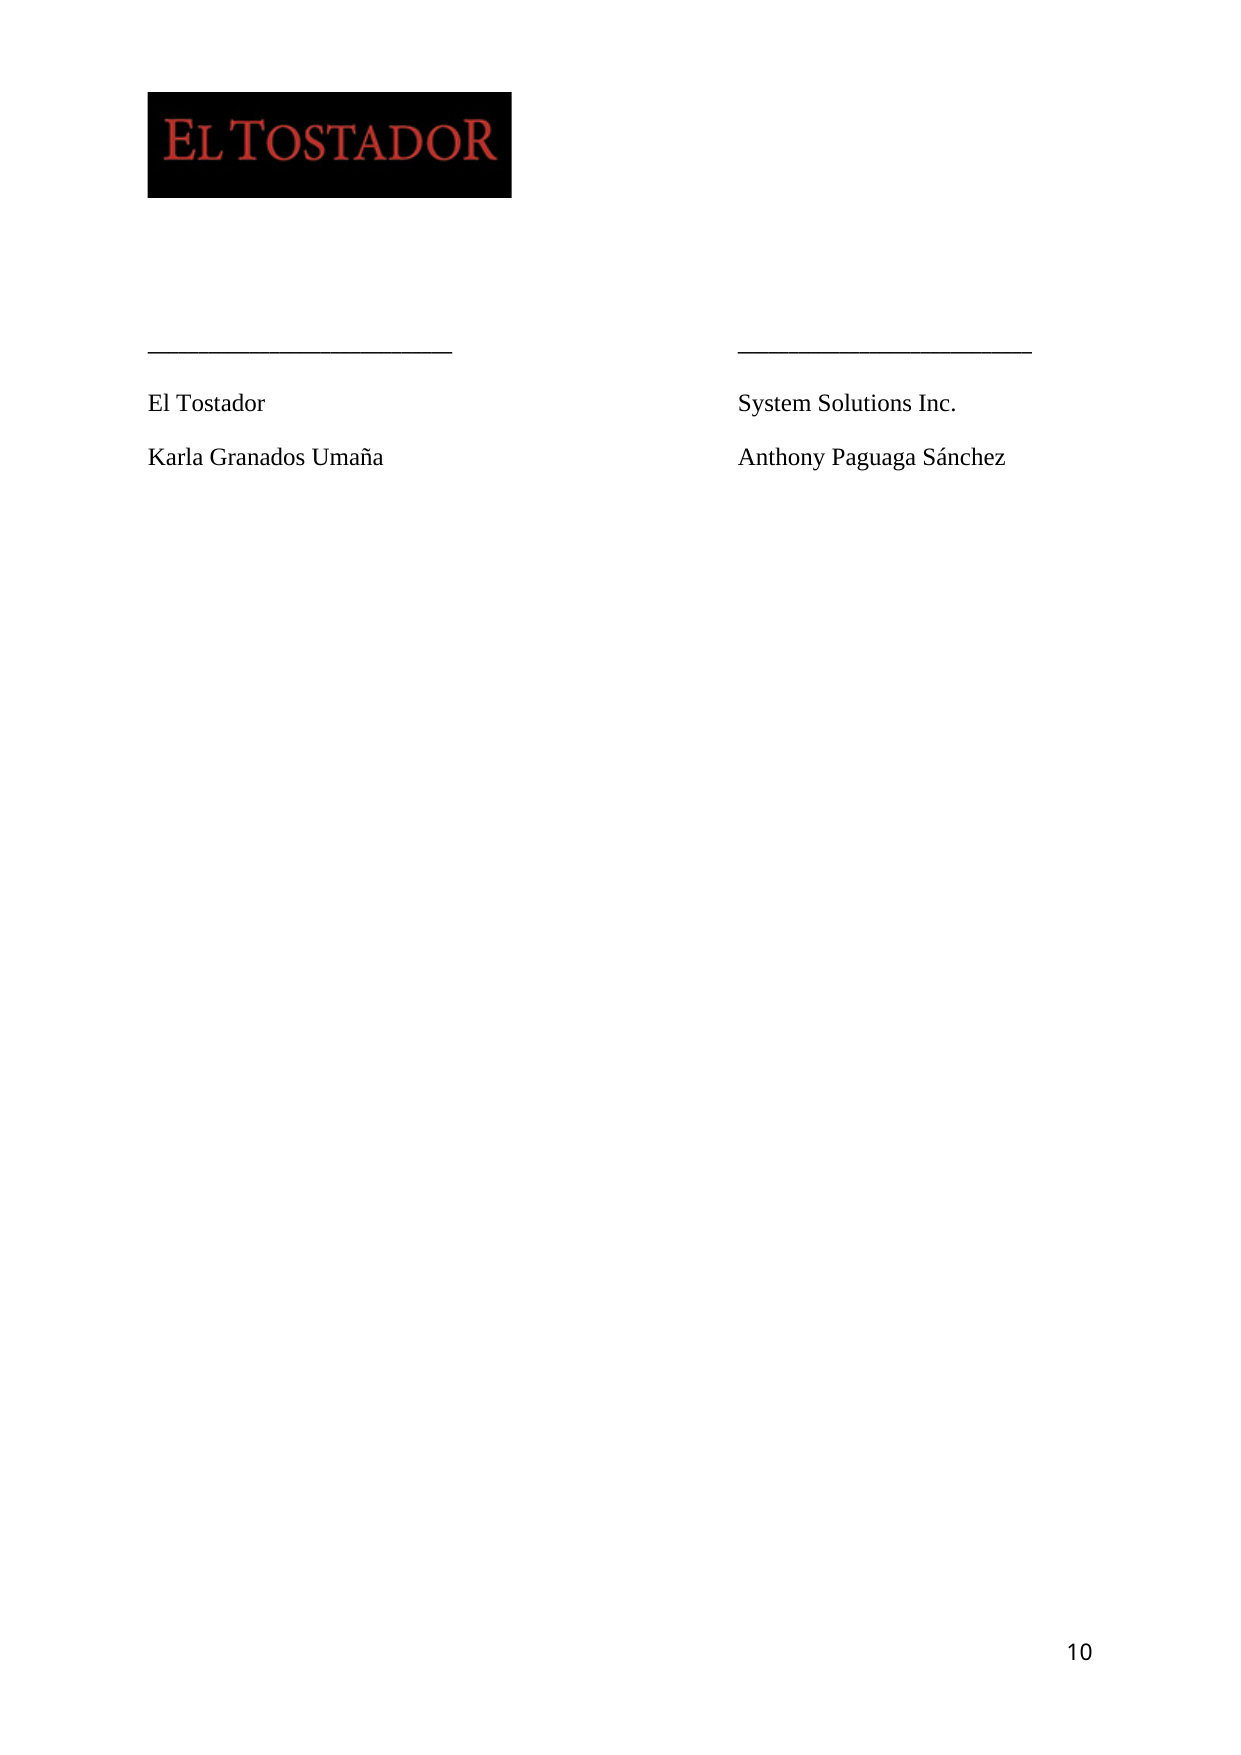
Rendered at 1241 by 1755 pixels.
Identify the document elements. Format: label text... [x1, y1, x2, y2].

text ______________________________ _____________________________ [148, 326, 1093, 357]
text El Tostador System Solutions Inc. [148, 388, 1093, 417]
text Karla Granados Umaña Anthony Paguaga Sánchez [148, 442, 1093, 471]
